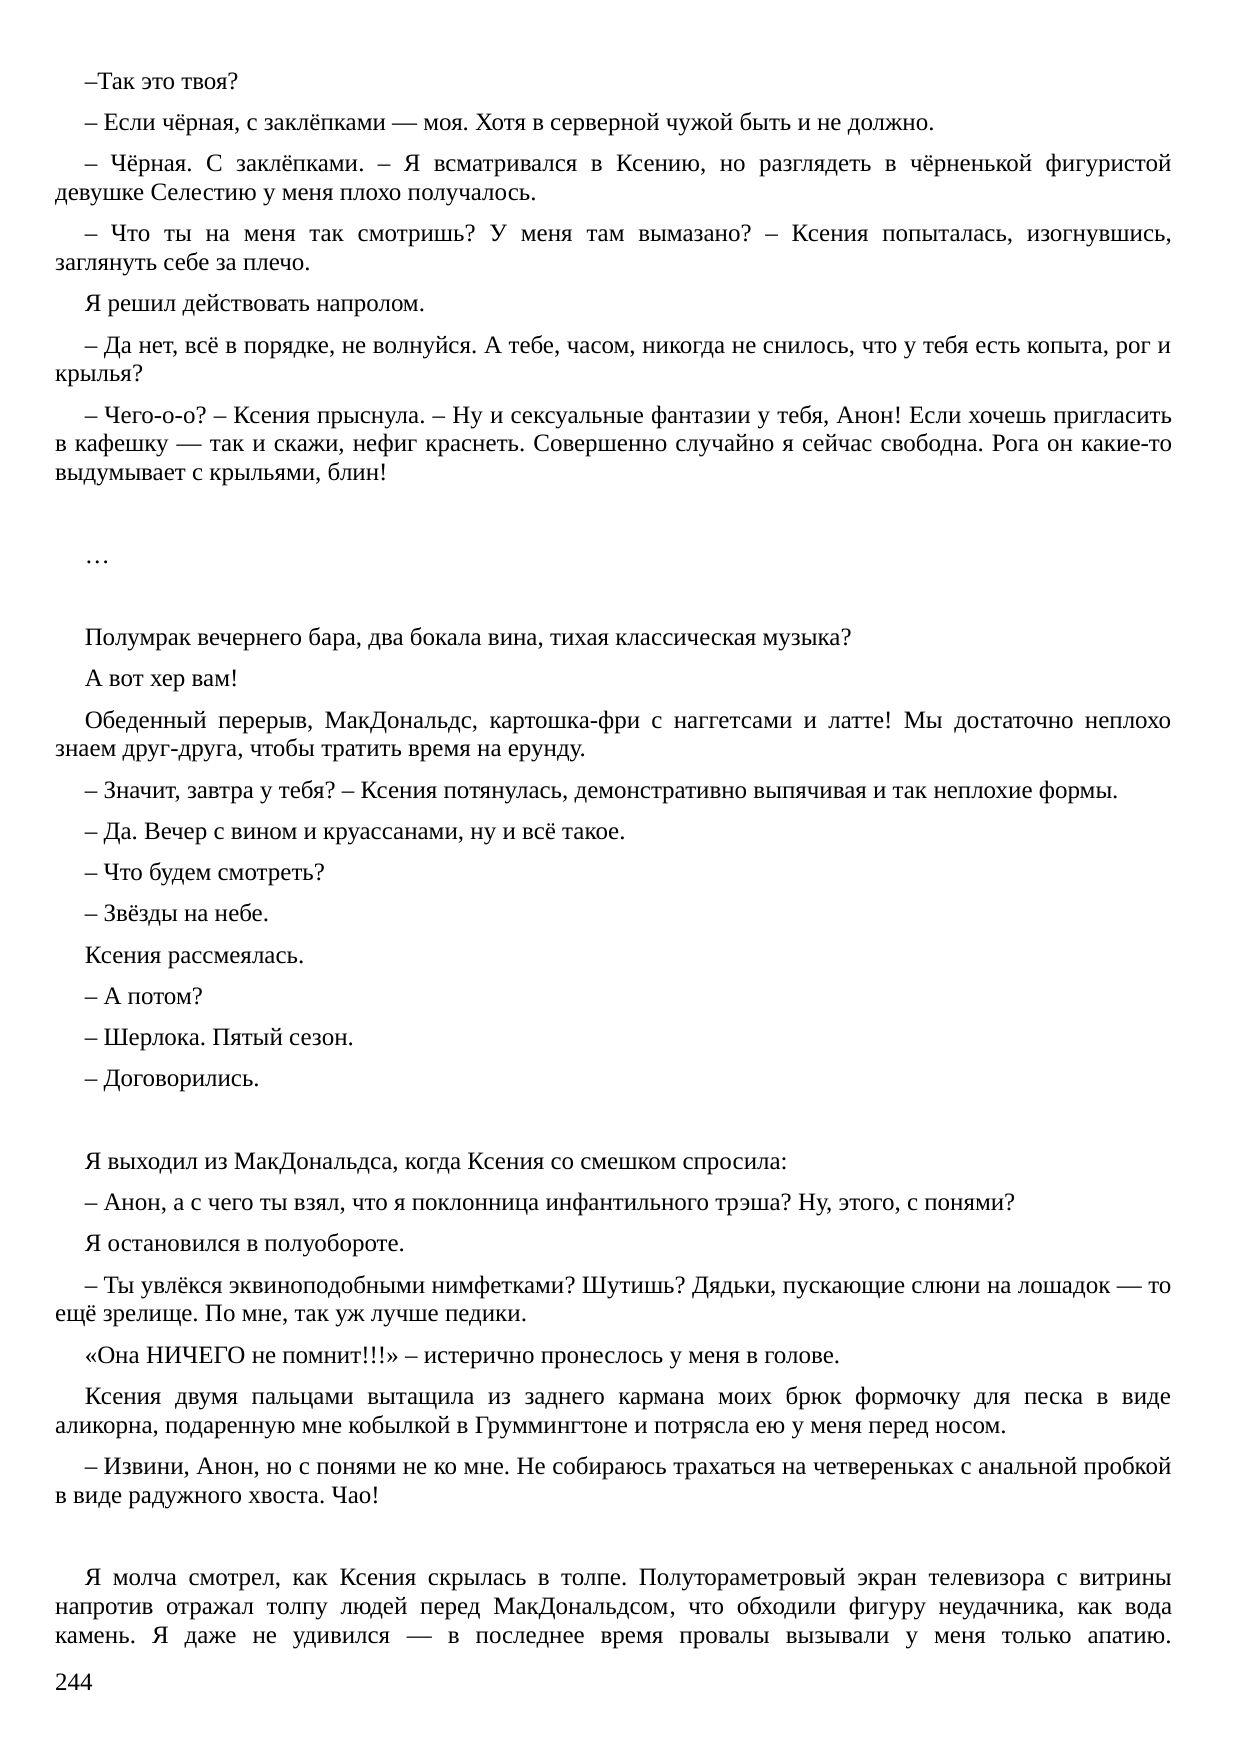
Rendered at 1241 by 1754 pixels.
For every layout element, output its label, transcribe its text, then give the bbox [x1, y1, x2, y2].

text Я выходил из МакДональдса, когда Ксения со смешком спросила: [55, 1146, 1173, 1175]
text – Да нет, всё в порядке, не волнуйся. А тебе, часом, никогда не снилось, что у тебя есть копыта, рог и крылья? [55, 330, 1173, 387]
text – Что будем смотреть? [55, 857, 1173, 886]
text Ксения двумя пальцами вытащила из заднего кармана моих брюк формочку для песка в виде аликорна, подаренную мне кобылкой в Груммингтоне и потрясла ею у меня перед носом. [55, 1381, 1173, 1438]
text – Да. Вечер с вином и круассанами, ну и всё такое. [55, 816, 1173, 845]
text Я молча смотрел, как Ксения скрылась в толпе. Полутораметровый экран телевизора с витрины напротив отражал толпу людей перед МакДональдсом, что обходили фигуру неудачника, как вода камень. Я даже не удивился — в последнее время провалы вызывали у меня только апатию. [55, 1562, 1173, 1648]
text … [55, 540, 1173, 568]
text «Она НИЧЕГО не помнит!!!» – истерично пронеслось у меня в голове. [55, 1340, 1173, 1368]
text Обеденный перерыв, МакДональдс, картошка-фри с наггетсами и латте! Мы достаточно неплохо знаем друг-друга, чтобы тратить время на ерунду. [55, 705, 1173, 762]
text Я решил действовать напролом. [55, 288, 1173, 317]
text – Извини, Анон, но с понями не ко мне. Не собираюсь трахаться на четвереньках с анальной пробкой в виде радужного хвоста. Чао! [55, 1451, 1173, 1508]
text – Чего-о-о? – Ксения прыснула. – Ну и сексуальные фантазии у тебя, Анон! Если хочешь пригласить в кафешку — так и скажи, нефиг краснеть. Совершенно случайно я сейчас свободна. Рога он какие-то выдумывает с крыльями, блин! [55, 400, 1173, 486]
text Ксения рассмеялась. [55, 940, 1173, 968]
text –Так это твоя? [55, 66, 1173, 95]
text – Значит, завтра у тебя? – Ксения потянулась, демонстративно выпячивая и так неплохие формы. [55, 775, 1173, 803]
text – Звёзды на небе. [55, 898, 1173, 927]
text Полумрак вечернего бара, два бокала вина, тихая классическая музыка? [55, 622, 1173, 651]
text – Если чёрная, с заклёпками — моя. Хотя в серверной чужой быть и не должно. [55, 107, 1173, 136]
text – Чёрная. С заклёпками. – Я всматривался в Ксению, но разглядеть в чёрненькой фигуристой девушке Селестию у меня плохо получалось. [55, 148, 1173, 206]
text – Договорились. [55, 1063, 1173, 1092]
text – А потом? [55, 981, 1173, 1010]
text – Шерлока. Пятый сезон. [55, 1022, 1173, 1051]
text А вот хер вам! [55, 663, 1173, 692]
text – Анон, а с чего ты взял, что я поклонница инфантильного трэша? Ну, этого, с понями? [55, 1187, 1173, 1216]
text – Что ты на меня так смотришь? У меня там вымазано? – Ксения попыталась, изогнувшись, заглянуть себе за плечо. [55, 218, 1173, 276]
text – Ты увлёкся эквиноподобными нимфетками? Шутишь? Дядьки, пускающие слюни на лошадок — то ещё зрелище. По мне, так уж лучше педики. [55, 1270, 1173, 1327]
text Я остановился в полуобороте. [55, 1228, 1173, 1257]
